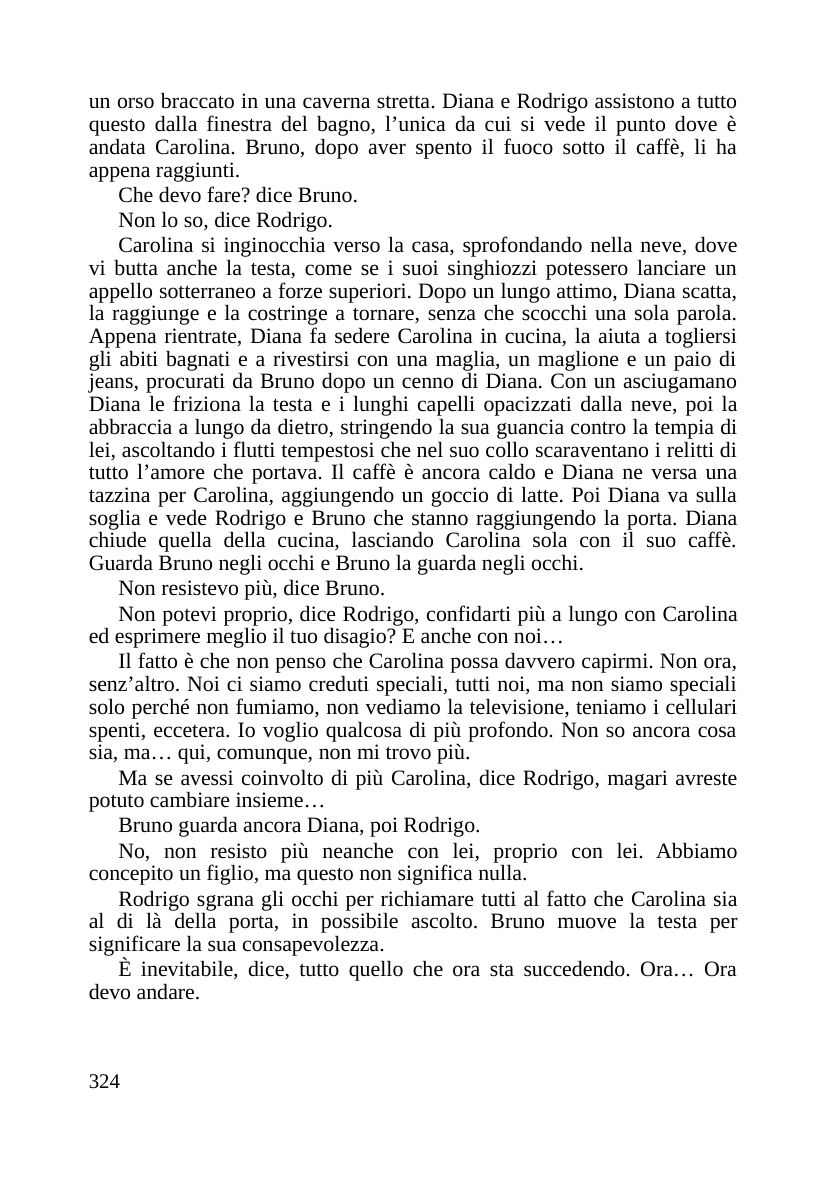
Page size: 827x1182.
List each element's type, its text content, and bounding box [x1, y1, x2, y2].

text No, non resisto più neanche con lei, proprio con lei. Abbiamo concepito un figlio, ma questo non significa nulla. [88, 838, 738, 886]
text Rodrigo sgrana gli occhi per richiamare tutti al fatto che Carolina sia al di là della porta, in possibile ascolto. Bruno muove la testa per significare la sua consapevolezza. [88, 886, 738, 956]
text Non potevi proprio, dice Rodrigo, confidarti più a lungo con Carolina ed esprimere meglio il tuo disagio? E anche con noi… [88, 601, 738, 648]
text Non lo so, dice Rodrigo. [88, 207, 738, 232]
text Bruno guarda ancora Diana, poi Rodrigo. [88, 812, 738, 838]
text un orso braccato in una caverna stretta. Diana e Rodrigo assistono a tutto questo dalla finestra del bagno, l’unica da cui si vede il punto dove è andata Carolina. Bruno, dopo aver spento il fuoco sotto il caffè, li ha appena raggiunti. [88, 88, 738, 182]
text Che devo fare? dice Bruno. [88, 182, 738, 207]
text Carolina si inginocchia verso la casa, sprofondando nella neve, dove vi butta anche la testa, come se i suoi singhiozzi potessero lanciare un appello sotterraneo a forze superiori. Dopo un lungo attimo, Diana scatta, la raggiunge e la costringe a tornare, senza che scocchi una sola parola. Appena rientrate, Diana fa sedere Carolina in cucina, la aiuta a togliersi gli abiti bagnati e a rivestirsi con una maglia, un maglione e un paio di jeans, procurati da Bruno dopo un cenno di Diana. Con un asciugamano Diana le friziona la testa e i lunghi capelli opacizzati dalla neve, poi la abbraccia a lungo da dietro, stringendo la sua guancia contro la tempia di lei, ascoltando i flutti tempestosi che nel suo collo scaraventano i relitti di tutto l’amore che portava. Il caffè è ancora caldo e Diana ne versa una tazzina per Carolina, aggiungendo un goccio di latte. Poi Diana va sulla soglia e vede Rodrigo e Bruno che stanno raggiungendo la porta. Diana chiude quella della cucina, lasciando Carolina sola con il suo caffè. Guarda Bruno negli occhi e Bruno la guarda negli occhi. [88, 232, 738, 575]
text Il fatto è che non penso che Carolina possa davvero capirmi. Non ora, senz’altro. Noi ci siamo creduti speciali, tutti noi, ma non siamo speciali solo perché non fumiamo, non vediamo la televisione, teniamo i cellulari spenti, eccetera. Io voglio qualcosa di più profondo. Non so ancora cosa sia, ma… qui, comunque, non mi trovo più. [88, 648, 738, 764]
text Non resistevo più, dice Bruno. [88, 575, 738, 601]
text È inevitabile, dice, tutto quello che ora sta succedendo. Ora… Ora devo andare. [88, 956, 738, 1004]
text Ma se avessi coinvolto di più Carolina, dice Rodrigo, magari avreste potuto cambiare insieme… [88, 764, 738, 812]
